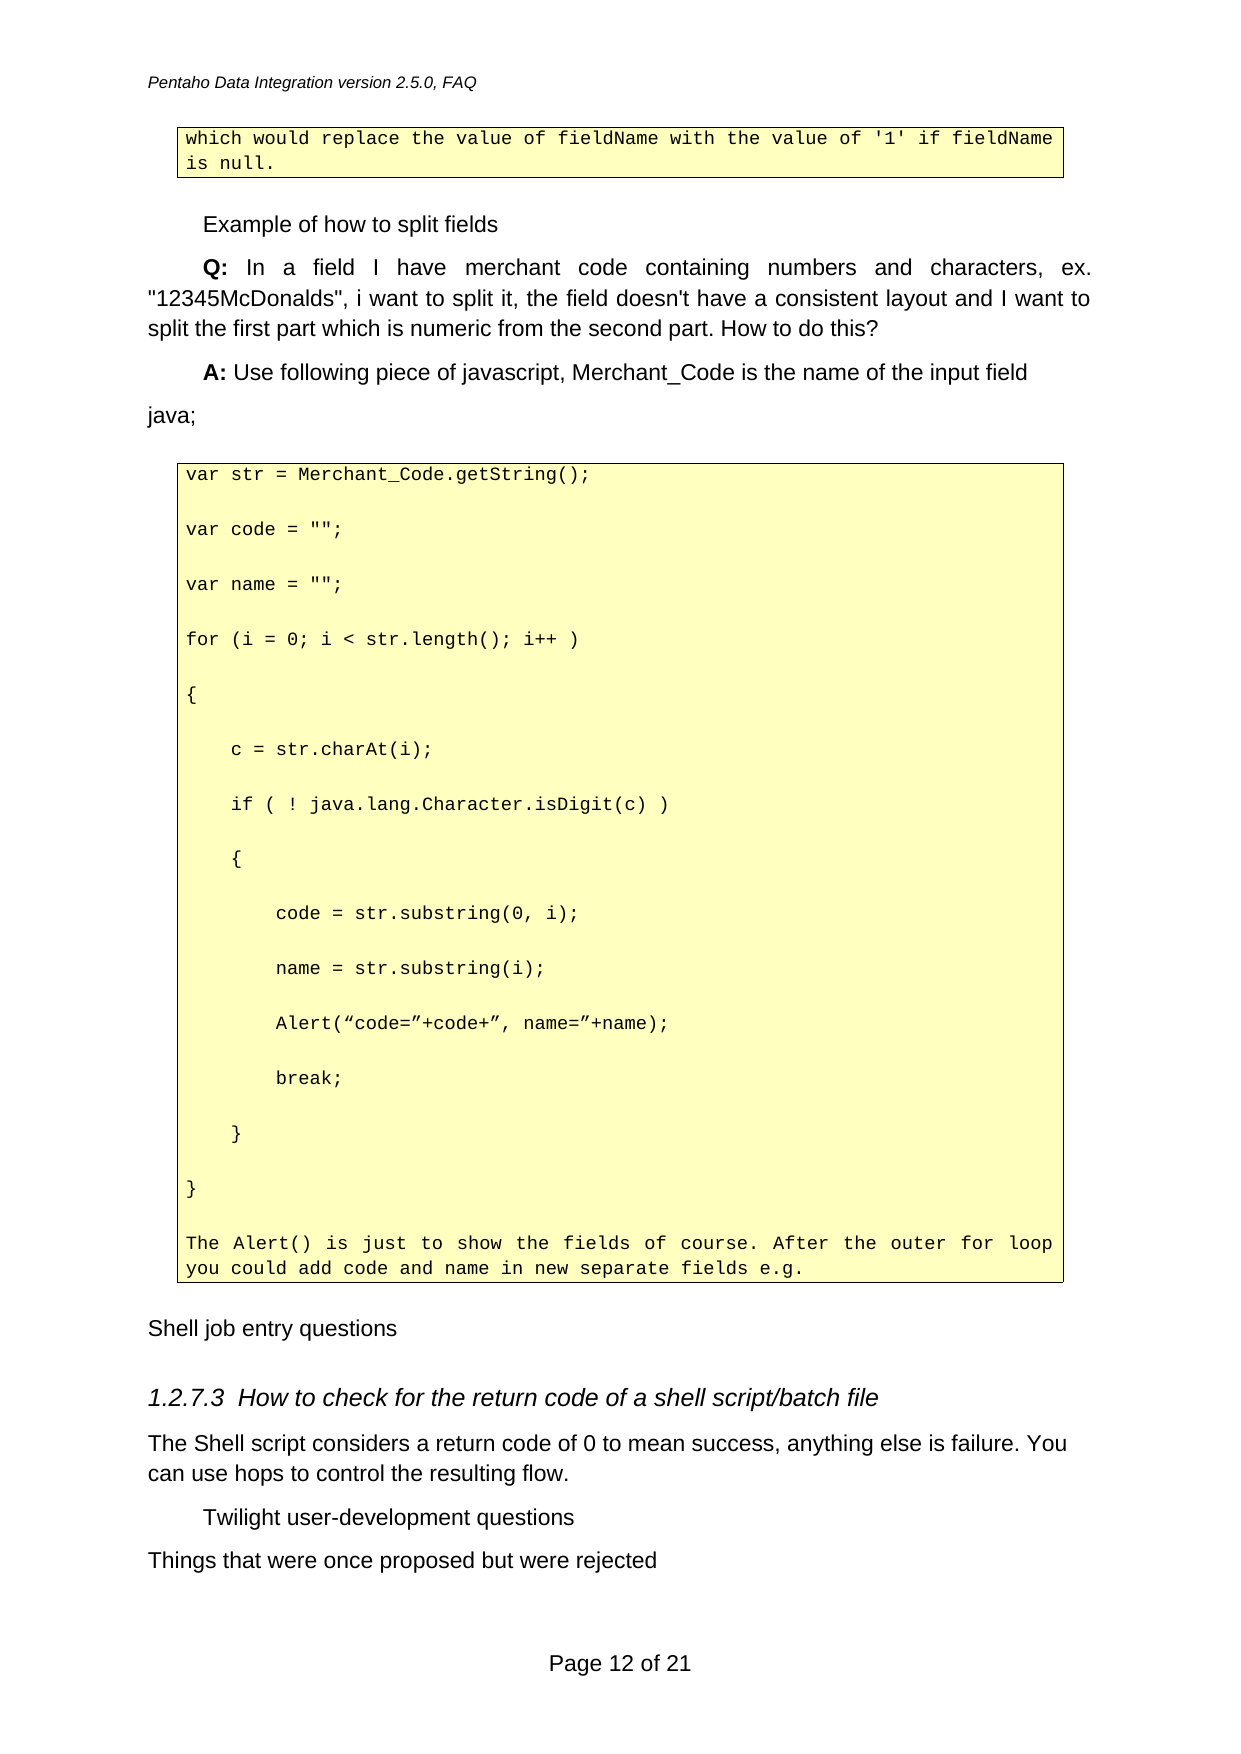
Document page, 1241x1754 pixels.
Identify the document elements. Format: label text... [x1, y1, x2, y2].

text } [178, 1121, 1063, 1145]
text Q: In a field I have merchant code containing numbers and characters, ex. "12345McDonalds", i want to split it, the field doesn't have a consistent layout and I want to split the first part which is numeric from the second part. How to do this? [148, 254, 1092, 342]
text code = str.substring(0, i); [178, 902, 1063, 925]
text which would replace the value of fieldName with the value of '1' if fieldName is null. [178, 128, 1063, 177]
text Shell job entry questions [148, 1316, 1092, 1342]
text { [178, 682, 1063, 706]
text var str = Merchant_Code.getString(); [178, 464, 1063, 486]
text The Shell script considers a return code of 0 to mean success, anything else is failure. You can use hops to control the resulting flow. [148, 1430, 1092, 1487]
text if ( ! java.lang.Character.isDigit(c) ) [178, 792, 1063, 816]
text for (i = 0; i < str.length(); i++ ) [178, 627, 1063, 651]
text Alert(“code=”+code+”, name=”+name); [178, 1012, 1063, 1035]
text Example of how to split fields [148, 211, 1092, 237]
text The Alert() is just to show the fields of course. After the outer for loop you could add code and name in new separate fields e.g. [178, 1231, 1063, 1282]
text break; [178, 1067, 1063, 1090]
text var name = ""; [178, 572, 1063, 596]
text Twilight user-development questions [148, 1504, 1092, 1530]
text } [178, 1176, 1063, 1200]
text { [178, 847, 1063, 870]
text Things that were once proposed but were rejected [148, 1547, 1092, 1573]
text A: Use following piece of javascript, Merchant_Code is the name of the input field [148, 359, 1092, 385]
text java; [148, 402, 1092, 428]
text var code = ""; [178, 518, 1063, 541]
text name = str.substring(i); [178, 957, 1063, 980]
subtitle How to check for the return code of a shell script/batch file [148, 1384, 1092, 1412]
text c = str.charAt(i); [178, 737, 1063, 761]
